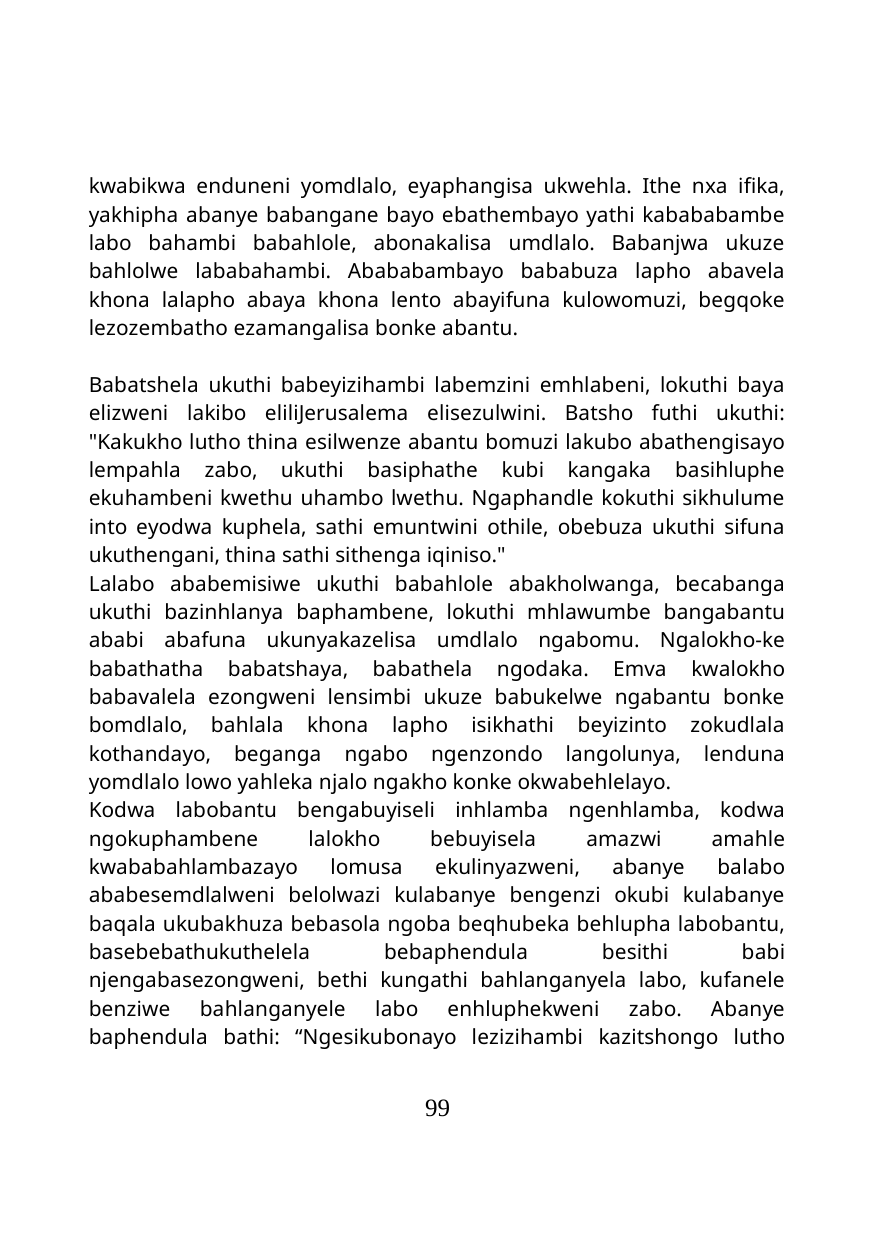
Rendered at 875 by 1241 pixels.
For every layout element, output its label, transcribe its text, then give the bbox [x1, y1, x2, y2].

text Babatshela ukuthi babeyizihambi labemzini emhlabeni, lokuthi baya elizweni lakibo eliliJerusalema elisezulwini. Batsho futhi ukuthi: "Kakukho lutho thina esilwenze abantu bomuzi lakubo abathengisayo lempahla zabo, ukuthi basiphathe kubi kangaka basihluphe ekuhambeni kwethu uhambo lwethu. Ngaphandle kokuthi sikhulume into eyodwa kuphela, sathi emuntwini othile, obebuza ukuthi sifuna ukuthengani, thina sathi sithenga iqiniso." [88, 370, 786, 568]
text kwabikwa enduneni yomdlalo, eyaphangisa ukwehla. Ithe nxa ifika, yakhipha abanye babangane bayo ebathembayo yathi kabababambe labo bahambi babahlole, abonakalisa umdlalo. Babanjwa ukuze bahlolwe lababahambi. Abababambayo bababuza lapho abavela khona lalapho abaya khona lento abayifuna kulowomuzi, begqoke lezozembatho ezamangalisa bonke abantu. [88, 171, 786, 341]
text Kodwa labobantu bengabuyiseli inhlamba ngenhlamba, kodwa ngokuphambene lalokho bebuyisela amazwi amahle kwababahlambazayo lomusa ekulinyazweni, abanye balabo ababesemdlalweni belolwazi kulabanye bengenzi okubi kulabanye baqala ukubakhuza bebasola ngoba beqhubeka behlupha labobantu, basebebathukuthelela bebaphendula besithi babi njengabasezongweni, bethi kungathi bahlanganyela labo, kufanele benziwe bahlanganyele labo enhluphekweni zabo. Abanye baphendula bathi: “Ngesikubonayo lezizihambi kazitshongo lutho [88, 795, 786, 1051]
text Lalabo ababemisiwe ukuthi babahlole abakholwanga, becabanga ukuthi bazinhlanya baphambene, lokuthi mhlawumbe bangabantu ababi abafuna ukunyakazelisa umdlalo ngabomu. Ngalokho-ke babathatha babatshaya, babathela ngodaka. Emva kwalokho babavalela ezongweni lensimbi ukuze babukelwe ngabantu bonke bomdlalo, bahlala khona lapho isikhathi beyizinto zokudlala kothandayo, beganga ngabo ngenzondo langolunya, lenduna yomdlalo lowo yahleka njalo ngakho konke okwabehlelayo. [88, 568, 786, 795]
